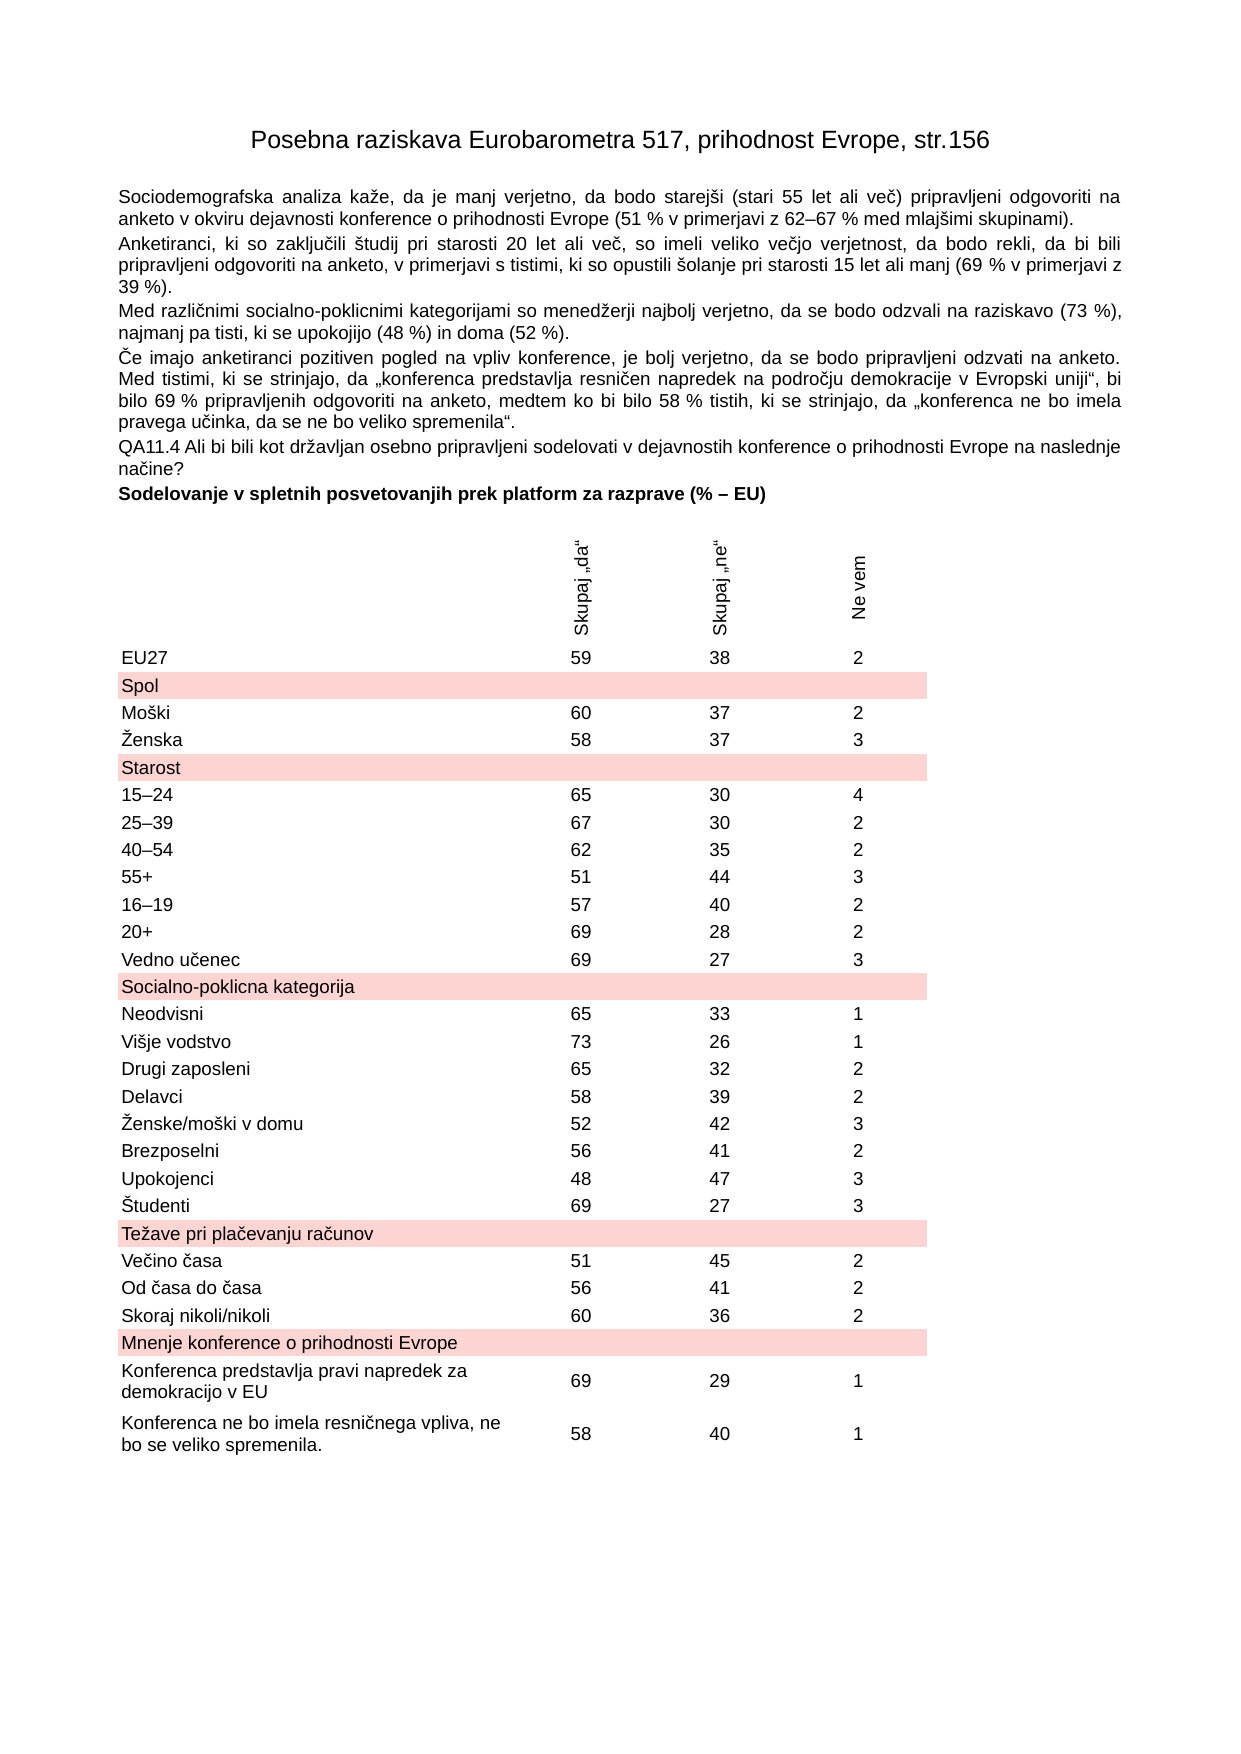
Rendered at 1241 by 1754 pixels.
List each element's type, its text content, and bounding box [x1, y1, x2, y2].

table_cell [511, 973, 650, 1000]
table_cell 2 [789, 1247, 927, 1274]
table_cell Brezposelni [118, 1137, 511, 1165]
table_cell 69 [511, 1356, 650, 1405]
table_header Skupaj „ne“ [650, 532, 789, 644]
table_cell Višje vodstvo [118, 1028, 511, 1055]
table_cell 47 [650, 1165, 789, 1192]
table_cell EU27 [118, 644, 511, 672]
table_cell 32 [650, 1055, 789, 1082]
table_cell Konferenca ne bo imela resničnega vpliva, ne bo se veliko spremenila. [118, 1405, 511, 1461]
table_cell 41 [650, 1274, 789, 1302]
table_cell 27 [650, 946, 789, 973]
table_cell 56 [511, 1274, 650, 1302]
table_cell 35 [650, 836, 789, 863]
table_cell 37 [650, 726, 789, 754]
table_cell 3 [789, 1110, 927, 1137]
text QA11.4 Ali bi bili kot državljan osebno pripravljeni sodelovati v dejavnostih konference o prihodnosti Evrope na naslednje načine? [118, 436, 1122, 479]
table_cell Vedno učenec [118, 946, 511, 973]
text Sodelovanje v spletnih posvetovanjih prek platform za razprave (% – EU) [118, 482, 1122, 504]
table_cell 58 [511, 726, 650, 754]
table_cell 1 [789, 1405, 927, 1461]
table_cell 2 [789, 1302, 927, 1329]
table_cell 36 [650, 1302, 789, 1329]
table_cell 2 [789, 918, 927, 946]
table_cell 2 [789, 891, 927, 918]
table_cell 65 [511, 781, 650, 808]
table_cell 25–39 [118, 809, 511, 836]
table_cell Mnenje konference o prihodnosti Evrope [118, 1329, 650, 1356]
table_cell 3 [789, 1165, 927, 1192]
table_header Ne vem [789, 532, 927, 644]
table_cell 41 [650, 1137, 789, 1165]
table_cell Neodvisni [118, 1000, 511, 1028]
table_cell Študenti [118, 1192, 511, 1219]
table_cell 67 [511, 809, 650, 836]
table_cell 28 [650, 918, 789, 946]
table_cell 2 [789, 699, 927, 726]
table_cell 1 [789, 1356, 927, 1405]
table_cell 26 [650, 1028, 789, 1055]
table_header [118, 532, 511, 644]
table_cell 58 [511, 1405, 650, 1461]
table_cell 3 [789, 863, 927, 891]
table_cell 39 [650, 1083, 789, 1110]
table_cell 62 [511, 836, 650, 863]
table_cell [789, 754, 927, 781]
table_cell 4 [789, 781, 927, 808]
table_cell Starost [118, 754, 511, 781]
table_cell 1 [789, 1028, 927, 1055]
table_cell [650, 973, 789, 1000]
table_cell [650, 1220, 789, 1247]
table_cell 37 [650, 699, 789, 726]
table_cell Skoraj nikoli/nikoli [118, 1302, 511, 1329]
table_cell Drugi zaposleni [118, 1055, 511, 1082]
table_cell 29 [650, 1356, 789, 1405]
table_cell [789, 672, 927, 699]
table_cell Konferenca predstavlja pravi napredek za demokracijo v EU [118, 1356, 511, 1405]
table_cell 58 [511, 1083, 650, 1110]
table_cell 27 [650, 1192, 789, 1219]
table_cell 30 [650, 781, 789, 808]
table_cell 69 [511, 1192, 650, 1219]
table_cell 16–19 [118, 891, 511, 918]
table_cell 52 [511, 1110, 650, 1137]
table_header Skupaj „da“ [511, 532, 650, 644]
table_cell [650, 672, 789, 699]
table_cell 60 [511, 1302, 650, 1329]
table_cell 40 [650, 891, 789, 918]
table_cell 60 [511, 699, 650, 726]
table_cell Moški [118, 699, 511, 726]
table_cell [511, 754, 650, 781]
table_cell 3 [789, 726, 927, 754]
text Anketiranci, ki so zaključili študij pri starosti 20 let ali več, so imeli veliko večjo verjetnost, da bodo rekli, da bi bili pripravljeni odgovoriti na anketo, v primerjavi s tistimi, ki so opustili šolanje pri starosti 15 let ali manj (69 % v primerjavi z 39 %). [118, 232, 1122, 297]
table_cell Upokojenci [118, 1165, 511, 1192]
table_cell Ženska [118, 726, 511, 754]
table_cell [511, 672, 650, 699]
table_cell Spol [118, 672, 511, 699]
table_cell [789, 1329, 927, 1356]
table_cell 15–24 [118, 781, 511, 808]
table_cell 51 [511, 1247, 650, 1274]
table_cell [789, 973, 927, 1000]
table_cell 2 [789, 1137, 927, 1165]
table_cell 59 [511, 644, 650, 672]
table_cell [511, 1220, 650, 1247]
table_cell 40 [650, 1405, 789, 1461]
table_cell 2 [789, 1055, 927, 1082]
table_cell 45 [650, 1247, 789, 1274]
table_cell Delavci [118, 1083, 511, 1110]
table_cell [789, 1220, 927, 1247]
table_cell 73 [511, 1028, 650, 1055]
table_cell 56 [511, 1137, 650, 1165]
table_cell 2 [789, 1274, 927, 1302]
table_cell Ženske/moški v domu [118, 1110, 511, 1137]
table_cell 2 [789, 644, 927, 672]
table_cell 2 [789, 809, 927, 836]
table_cell 33 [650, 1000, 789, 1028]
table_cell 42 [650, 1110, 789, 1137]
table_cell 38 [650, 644, 789, 672]
table_cell [650, 754, 789, 781]
table_cell 3 [789, 1192, 927, 1219]
table_cell 3 [789, 946, 927, 973]
table_cell Od časa do časa [118, 1274, 511, 1302]
text Če imajo anketiranci pozitiven pogled na vpliv konference, je bolj verjetno, da se bodo pripravljeni odzvati na anketo. Med tistimi, ki se strinjajo, da „konferenca predstavlja resničen napredek na področju demokracije v Evropski uniji“, bi bilo 69 % pripravljenih odgovoriti na anketo, medtem ko bi bilo 58 % tistih, ki se strinjajo, da „konferenca ne bo imela pravega učinka, da se ne bo veliko spremenila“. [118, 347, 1122, 433]
table_cell 65 [511, 1055, 650, 1082]
table_cell 69 [511, 946, 650, 973]
table_cell 2 [789, 1083, 927, 1110]
table_cell 30 [650, 809, 789, 836]
table_cell 57 [511, 891, 650, 918]
table_cell Večino časa [118, 1247, 511, 1274]
table_cell 2 [789, 836, 927, 863]
table_cell 20+ [118, 918, 511, 946]
table_cell [650, 1329, 789, 1356]
table_cell 48 [511, 1165, 650, 1192]
table_cell 51 [511, 863, 650, 891]
table_cell 55+ [118, 863, 511, 891]
table_cell Socialno-poklicna kategorija [118, 973, 511, 1000]
table_cell 1 [789, 1000, 927, 1028]
table_cell 40–54 [118, 836, 511, 863]
table_cell 69 [511, 918, 650, 946]
table_cell Težave pri plačevanju računov [118, 1220, 511, 1247]
text Med različnimi socialno-poklicnimi kategorijami so menedžerji najbolj verjetno, da se bodo odzvali na raziskavo (73 %), najmanj pa tisti, ki se upokojijo (48 %) in doma (52 %). [118, 300, 1122, 343]
table_cell 44 [650, 863, 789, 891]
table_cell 65 [511, 1000, 650, 1028]
text Sociodemografska analiza kaže, da je manj verjetno, da bodo starejši (stari 55 let ali več) pripravljeni odgovoriti na anketo v okviru dejavnosti konference o prihodnosti Evrope (51 % v primerjavi z 62–67 % med mlajšimi skupinami). [118, 186, 1122, 229]
